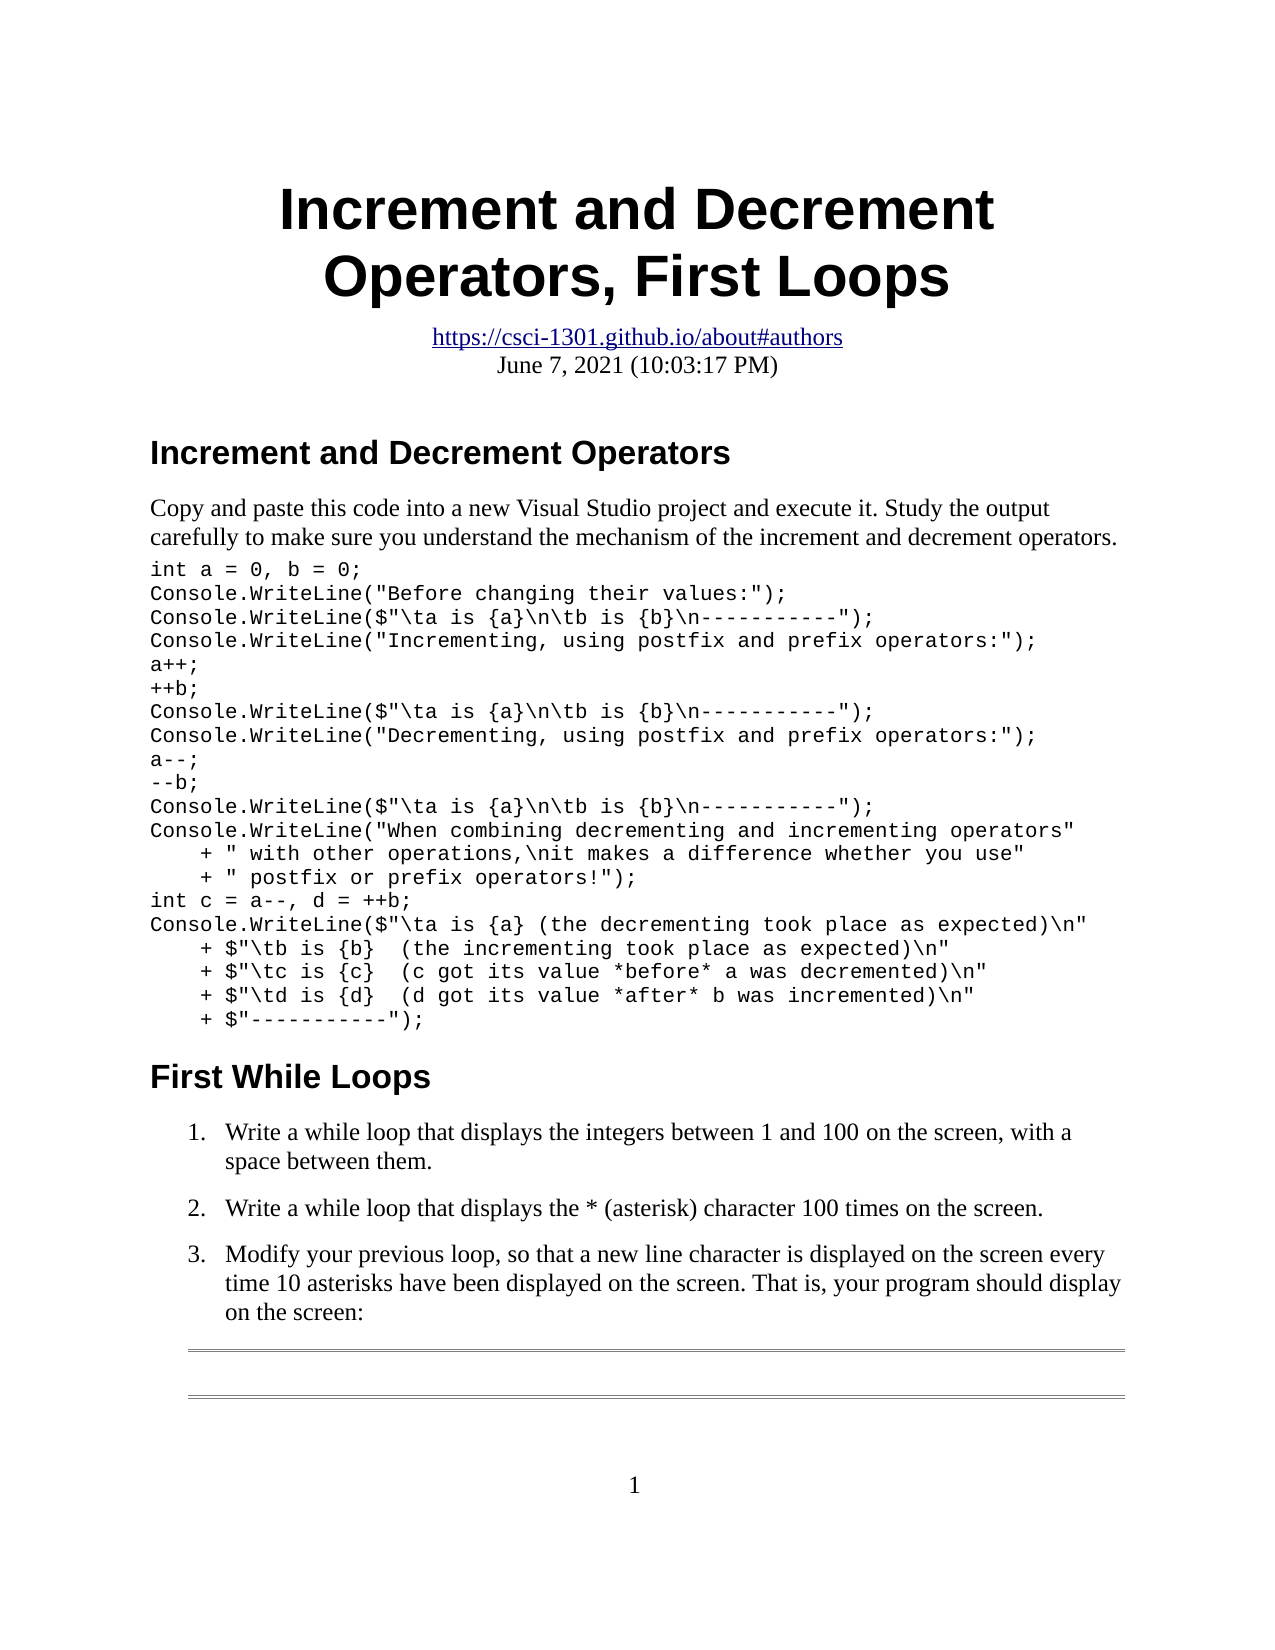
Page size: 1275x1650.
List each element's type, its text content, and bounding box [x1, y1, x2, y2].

text a--; [150, 749, 1125, 772]
text + $"\tc is {c} (c got its value *before* a was decremented)\n" [150, 961, 1125, 985]
text a++; [150, 654, 1125, 678]
text Console.WriteLine($"\ta is {a}\n\tb is {b}\n-----------"); [150, 701, 1125, 725]
text Console.WriteLine($"\ta is {a}\n\tb is {b}\n-----------"); [150, 796, 1125, 819]
text int a = 0, b = 0; [150, 559, 1125, 583]
text + " with other operations,\nit makes a difference whether you use" [150, 843, 1125, 867]
text https://csci-1301.github.io/about#authors [150, 322, 1125, 350]
text Console.WriteLine("Decrementing, using postfix and prefix operators:"); [150, 725, 1125, 749]
text Console.WriteLine("Incrementing, using postfix and prefix operators:"); [150, 630, 1125, 654]
text Console.WriteLine("Before changing their values:"); [150, 583, 1125, 607]
text --b; [150, 772, 1125, 796]
text + " postfix or prefix operators!"); [150, 867, 1125, 891]
text int c = a--, d = ++b; [150, 891, 1125, 914]
text Copy and paste this code into a new Visual Studio project and execute it. Study the output carefully to make sure you understand the mechanism of the increment and decrement operators. [150, 493, 1125, 551]
list Modify your previous loop, so that a new line character is displayed on the screen every time 10 asterisks have been displayed on the screen. That is, your program should display on the screen: [187, 1239, 1125, 1326]
text Console.WriteLine($"\ta is {a} (the decrementing took place as expected)\n" [150, 914, 1125, 938]
text Console.WriteLine("When combining decrementing and incrementing operators" [150, 819, 1125, 843]
text Console.WriteLine($"\ta is {a}\n\tb is {b}\n-----------"); [150, 607, 1125, 630]
text ++b; [150, 678, 1125, 701]
list Write a while loop that displays the integers between and on the screen, with a space between them. [187, 1117, 1125, 1175]
text + $"\tb is {b} (the incrementing took place as expected)\n" [150, 938, 1125, 961]
subtitle Increment and Decrement Operators [150, 433, 1125, 472]
list Write a while loop that displays the * (asterisk) character 100 times on the screen. [187, 1193, 1125, 1222]
text + $"-----------"); [150, 1009, 1125, 1032]
subtitle First While Loops [150, 1057, 1125, 1096]
text + $"\td is {d} (d got its value *after* b was incremented)\n" [150, 985, 1125, 1009]
text June 7, 2021 (10:03:17 PM) [150, 350, 1125, 379]
title Increment and Decrement Operators, First Loops [150, 175, 1125, 309]
